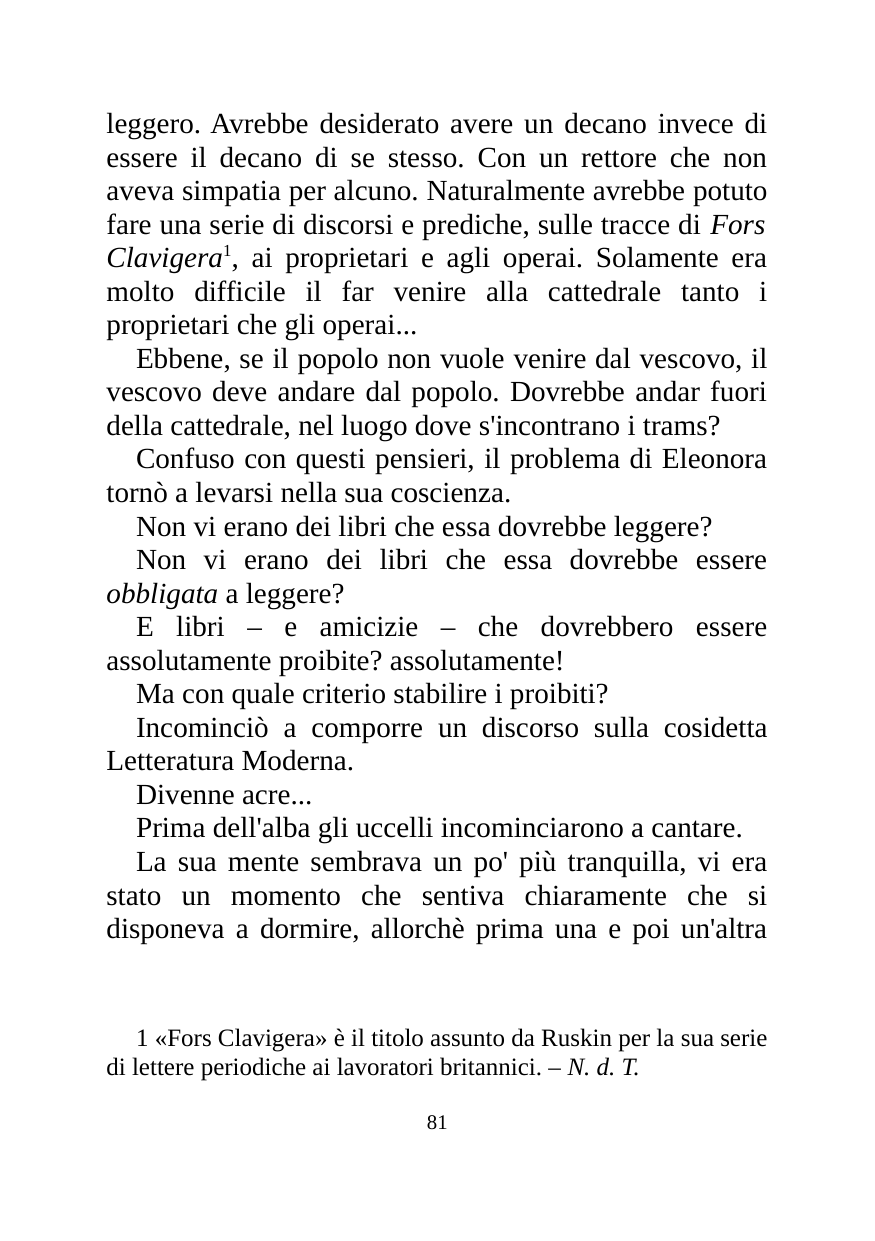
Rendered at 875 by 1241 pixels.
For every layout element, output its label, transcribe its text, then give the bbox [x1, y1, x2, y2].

text Non vi erano dei libri che essa dovrebbe essere obbligata a leggere? [106, 542, 768, 609]
text E libri – e amicizie – che dovrebbero essere assolutamente proibite? assolutamente! [106, 609, 768, 676]
text leggero. Avrebbe desiderato avere un decano invece di essere il decano di se stesso. Con un rettore che non aveva simpatia per alcuno. Naturalmente avrebbe potuto fare una serie di discorsi e prediche, sulle tracce di Fors Clavigera, ai proprietari e agli operai. Solamente era molto difficile il far venire alla cattedrale tanto i proprietari che gli operai... [106, 106, 768, 341]
text Incominciò a comporre un discorso sulla cosidetta Letteratura Moderna. [106, 710, 768, 777]
text Divenne acre... [106, 777, 768, 811]
text La sua mente sembrava un po' più tranquilla, vi era stato un momento che sentiva chiaramente che si disponeva a dormire, allorchè prima una e poi un'altra [106, 844, 768, 945]
text Confuso con questi pensieri, il problema di Eleonora tornò a levarsi nella sua coscienza. [106, 442, 768, 509]
text Ma con quale criterio stabilire i proibiti? [106, 676, 768, 710]
text Ebbene, se il popolo non vuole venire dal vescovo, il vescovo deve andare dal popolo. Dovrebbe andar fuori della cattedrale, nel luogo dove s'incontrano i trams? [106, 341, 768, 442]
text Prima dell'alba gli uccelli incominciarono a cantare. [106, 811, 768, 844]
text «Fors Clavigera» è il titolo assunto da Ruskin per la sua serie di lettere periodiche ai lavoratori britannici. – N. d. T. [106, 1023, 768, 1080]
text Non vi erano dei libri che essa dovrebbe leggere? [106, 509, 768, 542]
